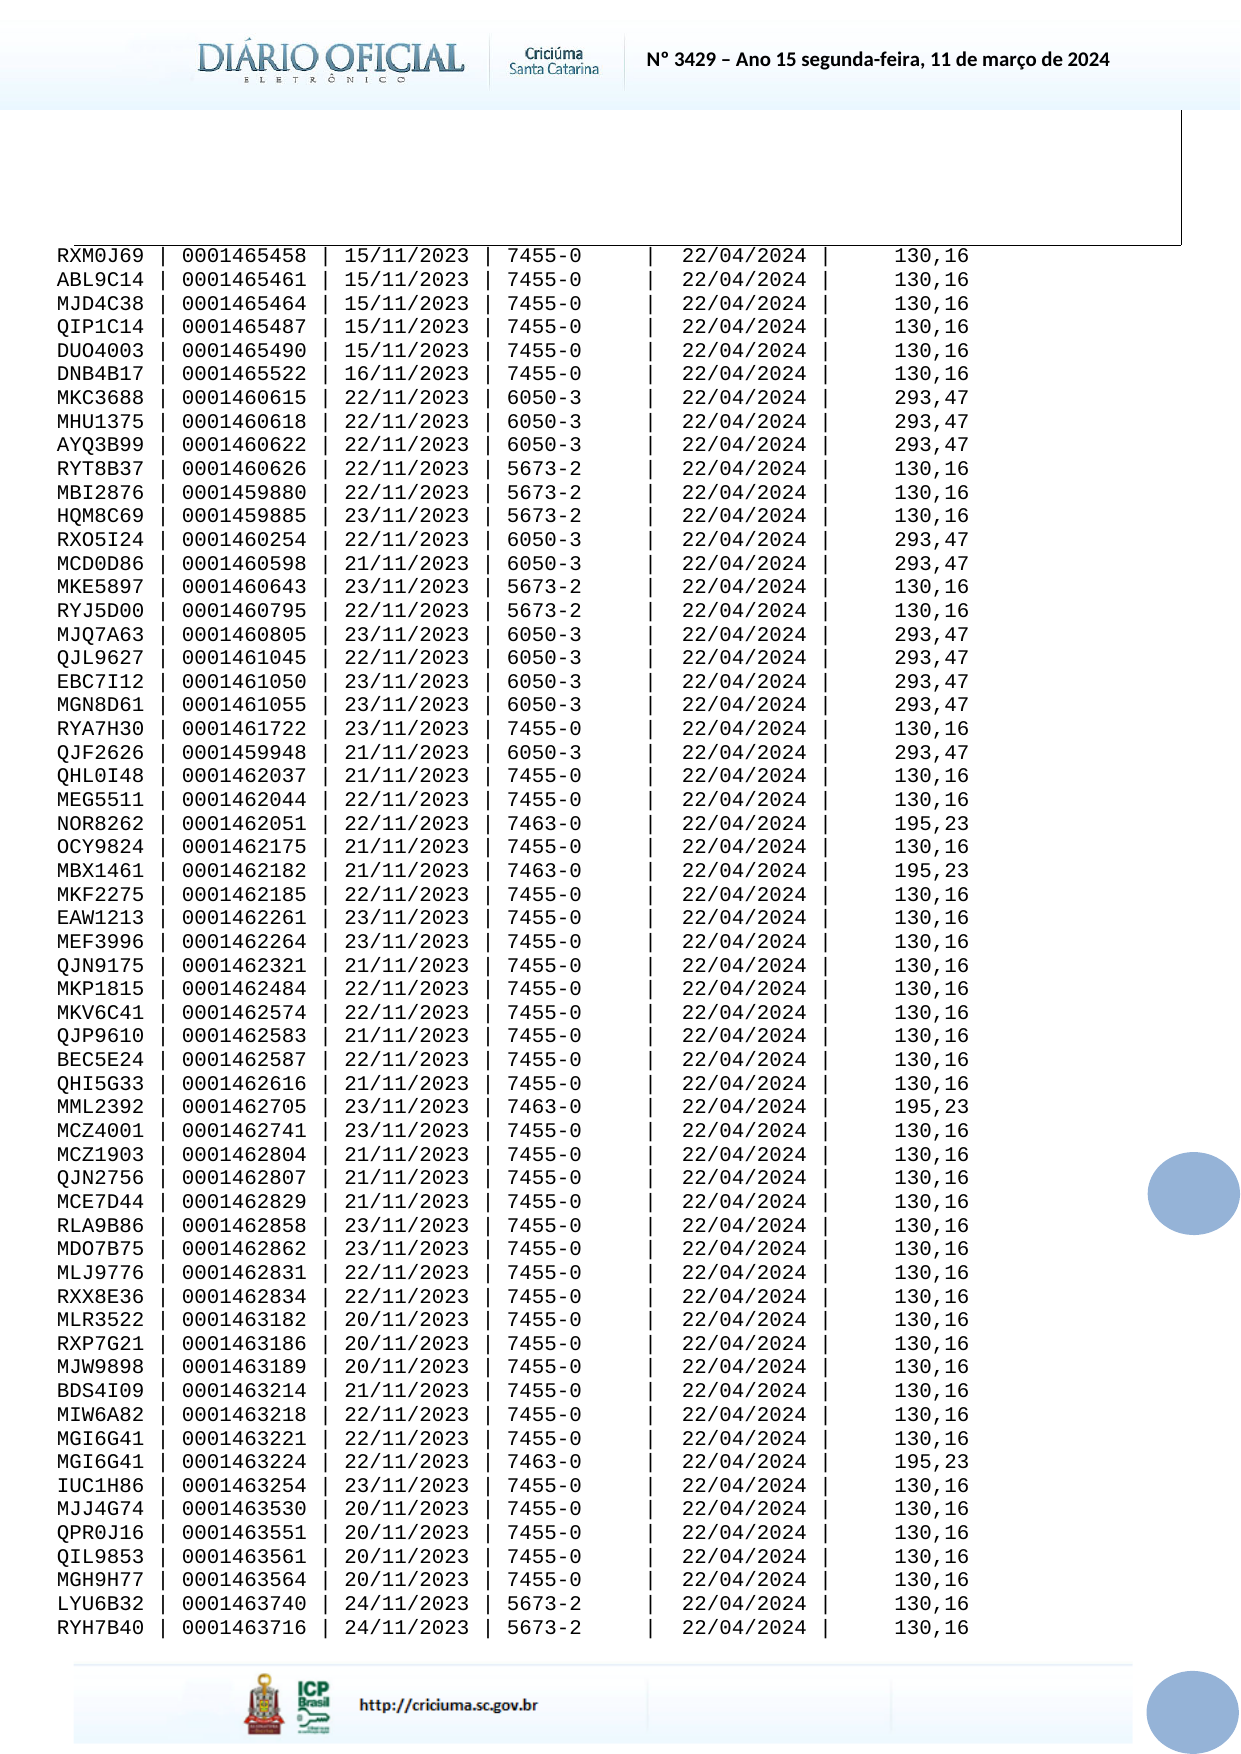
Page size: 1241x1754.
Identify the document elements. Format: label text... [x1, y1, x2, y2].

text MML2392 | 0001462705 | 23/11/2023 | 7463-0 | 22/04/2024 | 195,23 [44, 1096, 1181, 1120]
text DUO4003 | 0001465490 | 15/11/2023 | 7455-0 | 22/04/2024 | 130,16 [44, 340, 1181, 363]
text MLR3522 | 0001463182 | 20/11/2023 | 7455-0 | 22/04/2024 | 130,16 [44, 1309, 1181, 1333]
text BEC5E24 | 0001462587 | 22/11/2023 | 7455-0 | 22/04/2024 | 130,16 [44, 1049, 1181, 1073]
text EBC7I12 | 0001461050 | 23/11/2023 | 6050-3 | 22/04/2024 | 293,47 [44, 671, 1181, 694]
text MKV6C41 | 0001462574 | 22/11/2023 | 7455-0 | 22/04/2024 | 130,16 [44, 1002, 1181, 1026]
text MIW6A82 | 0001463218 | 22/11/2023 | 7455-0 | 22/04/2024 | 130,16 [44, 1404, 1181, 1427]
text RYA7H30 | 0001461722 | 23/11/2023 | 7455-0 | 22/04/2024 | 130,16 [44, 718, 1181, 742]
text MDO7B75 | 0001462862 | 23/11/2023 | 7455-0 | 22/04/2024 | 130,16 [44, 1238, 1181, 1262]
text LYU6B32 | 0001463740 | 24/11/2023 | 5673-2 | 22/04/2024 | 130,16 [44, 1593, 1181, 1617]
text AYQ3B99 | 0001460622 | 22/11/2023 | 6050-3 | 22/04/2024 | 293,47 [44, 434, 1181, 458]
text MCD0D86 | 0001460598 | 21/11/2023 | 6050-3 | 22/04/2024 | 293,47 [44, 553, 1181, 576]
text RXM0J69 | 0001465458 | 15/11/2023 | 7455-0 | 22/04/2024 | 130,16 [44, 245, 1181, 269]
text MKE5897 | 0001460643 | 23/11/2023 | 5673-2 | 22/04/2024 | 130,16 [44, 576, 1181, 600]
text ABL9C14 | 0001465461 | 15/11/2023 | 7455-0 | 22/04/2024 | 130,16 [44, 269, 1181, 292]
text MBX1461 | 0001462182 | 21/11/2023 | 7463-0 | 22/04/2024 | 195,23 [44, 860, 1181, 884]
text RYT8B37 | 0001460626 | 22/11/2023 | 5673-2 | 22/04/2024 | 130,16 [44, 458, 1181, 482]
text MJQ7A63 | 0001460805 | 23/11/2023 | 6050-3 | 22/04/2024 | 293,47 [44, 623, 1181, 647]
text MEG5511 | 0001462044 | 22/11/2023 | 7455-0 | 22/04/2024 | 130,16 [44, 789, 1181, 813]
text RLA9B86 | 0001462858 | 23/11/2023 | 7455-0 | 22/04/2024 | 130,16 [44, 1215, 1181, 1238]
text MKP1815 | 0001462484 | 22/11/2023 | 7455-0 | 22/04/2024 | 130,16 [44, 978, 1181, 1002]
text MKC3688 | 0001460615 | 22/11/2023 | 6050-3 | 22/04/2024 | 293,47 [44, 387, 1181, 411]
text RYH7B40 | 0001463716 | 24/11/2023 | 5673-2 | 22/04/2024 | 130,16 [44, 1617, 1181, 1640]
text RXX8E36 | 0001462834 | 22/11/2023 | 7455-0 | 22/04/2024 | 130,16 [44, 1286, 1181, 1309]
text QJN9175 | 0001462321 | 21/11/2023 | 7455-0 | 22/04/2024 | 130,16 [44, 954, 1181, 978]
text NOR8262 | 0001462051 | 22/11/2023 | 7463-0 | 22/04/2024 | 195,23 [44, 813, 1181, 836]
text IUC1H86 | 0001463254 | 23/11/2023 | 7455-0 | 22/04/2024 | 130,16 [44, 1475, 1181, 1498]
text MCZ4001 | 0001462741 | 23/11/2023 | 7455-0 | 22/04/2024 | 130,16 [44, 1120, 1181, 1144]
text QPR0J16 | 0001463551 | 20/11/2023 | 7455-0 | 22/04/2024 | 130,16 [44, 1522, 1181, 1546]
text MKF2275 | 0001462185 | 22/11/2023 | 7455-0 | 22/04/2024 | 130,16 [44, 884, 1181, 907]
text QJP9610 | 0001462583 | 21/11/2023 | 7455-0 | 22/04/2024 | 130,16 [44, 1026, 1181, 1049]
text QJF2626 | 0001459948 | 21/11/2023 | 6050-3 | 22/04/2024 | 293,47 [44, 742, 1181, 765]
text MGN8D61 | 0001461055 | 23/11/2023 | 6050-3 | 22/04/2024 | 293,47 [44, 694, 1181, 718]
text RXP7G21 | 0001463186 | 20/11/2023 | 7455-0 | 22/04/2024 | 130,16 [44, 1333, 1181, 1357]
text DNB4B17 | 0001465522 | 16/11/2023 | 7455-0 | 22/04/2024 | 130,16 [44, 363, 1181, 387]
text MGI6G41 | 0001463221 | 22/11/2023 | 7455-0 | 22/04/2024 | 130,16 [44, 1427, 1181, 1451]
text EAW1213 | 0001462261 | 23/11/2023 | 7455-0 | 22/04/2024 | 130,16 [44, 907, 1181, 931]
text MBI2876 | 0001459880 | 22/11/2023 | 5673-2 | 22/04/2024 | 130,16 [44, 482, 1181, 505]
text OCY9824 | 0001462175 | 21/11/2023 | 7455-0 | 22/04/2024 | 130,16 [44, 836, 1181, 860]
text QHI5G33 | 0001462616 | 21/11/2023 | 7455-0 | 22/04/2024 | 130,16 [44, 1073, 1181, 1096]
text MCE7D44 | 0001462829 | 21/11/2023 | 7455-0 | 22/04/2024 | 130,16 [44, 1191, 1153, 1215]
text MEF3996 | 0001462264 | 23/11/2023 | 7455-0 | 22/04/2024 | 130,16 [44, 931, 1181, 954]
text MLJ9776 | 0001462831 | 22/11/2023 | 7455-0 | 22/04/2024 | 130,16 [44, 1262, 1181, 1286]
text QIL9853 | 0001463561 | 20/11/2023 | 7455-0 | 22/04/2024 | 130,16 [44, 1546, 1181, 1569]
text MCZ1903 | 0001462804 | 21/11/2023 | 7455-0 | 22/04/2024 | 130,16 [44, 1144, 1181, 1167]
text MHU1375 | 0001460618 | 22/11/2023 | 6050-3 | 22/04/2024 | 293,47 [44, 411, 1181, 434]
text QIP1C14 | 0001465487 | 15/11/2023 | 7455-0 | 22/04/2024 | 130,16 [44, 316, 1181, 340]
text MJD4C38 | 0001465464 | 15/11/2023 | 7455-0 | 22/04/2024 | 130,16 [44, 292, 1181, 316]
text HQM8C69 | 0001459885 | 23/11/2023 | 5673-2 | 22/04/2024 | 130,16 [44, 505, 1181, 529]
text MGH9H77 | 0001463564 | 20/11/2023 | 7455-0 | 22/04/2024 | 130,16 [44, 1569, 1181, 1593]
text RXO5I24 | 0001460254 | 22/11/2023 | 6050-3 | 22/04/2024 | 293,47 [44, 529, 1181, 553]
text QJN2756 | 0001462807 | 21/11/2023 | 7455-0 | 22/04/2024 | 130,16 [44, 1167, 1157, 1191]
text MJW9898 | 0001463189 | 20/11/2023 | 7455-0 | 22/04/2024 | 130,16 [44, 1357, 1181, 1380]
text BDS4I09 | 0001463214 | 21/11/2023 | 7455-0 | 22/04/2024 | 130,16 [44, 1380, 1181, 1404]
text QJL9627 | 0001461045 | 22/11/2023 | 6050-3 | 22/04/2024 | 293,47 [44, 647, 1181, 671]
text QHL0I48 | 0001462037 | 21/11/2023 | 7455-0 | 22/04/2024 | 130,16 [44, 765, 1181, 789]
text RYJ5D00 | 0001460795 | 22/11/2023 | 5673-2 | 22/04/2024 | 130,16 [44, 600, 1181, 623]
text MJJ4G74 | 0001463530 | 20/11/2023 | 7455-0 | 22/04/2024 | 130,16 [44, 1498, 1181, 1522]
text MGI6G41 | 0001463224 | 22/11/2023 | 7463-0 | 22/04/2024 | 195,23 [44, 1451, 1181, 1475]
